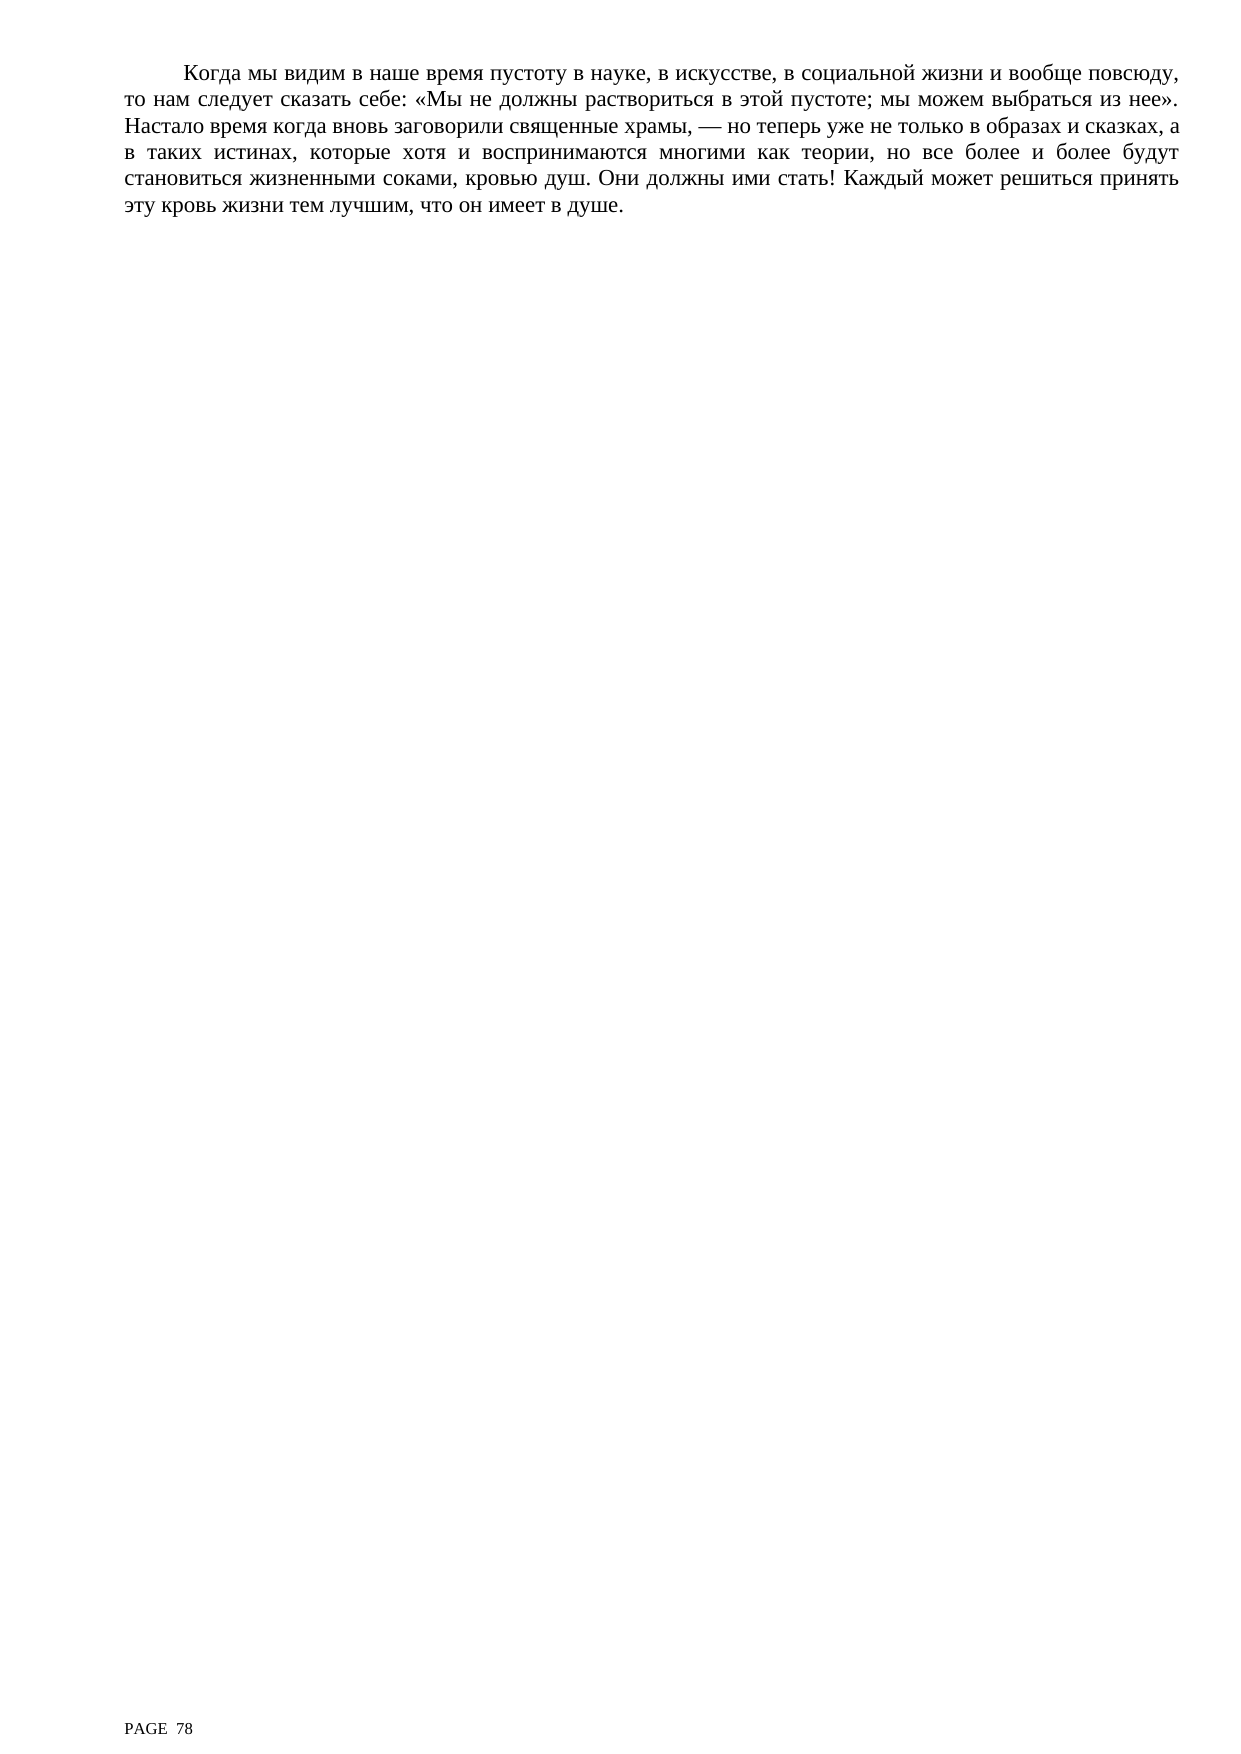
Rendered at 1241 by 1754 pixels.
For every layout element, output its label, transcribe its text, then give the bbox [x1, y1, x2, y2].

text Когда мы видим в наше время пустоту в науке, в искусстве, в социальной жизни и вообще повсюду, то нам следует сказать себе: «Мы не должны раствориться в этой пустоте; мы можем выбраться из нее». Настало время когда вновь заговорили священные храмы, — но теперь уже не только в образах и сказках, а в таких истинах, которые хотя и воспринимаются многими как теории, но все более и более будут становиться жизненными соками, кровью душ. Они должны ими стать! Каждый может решиться принять эту кровь жизни тем лучшим, что он имеет в душе. [124, 59, 1181, 217]
